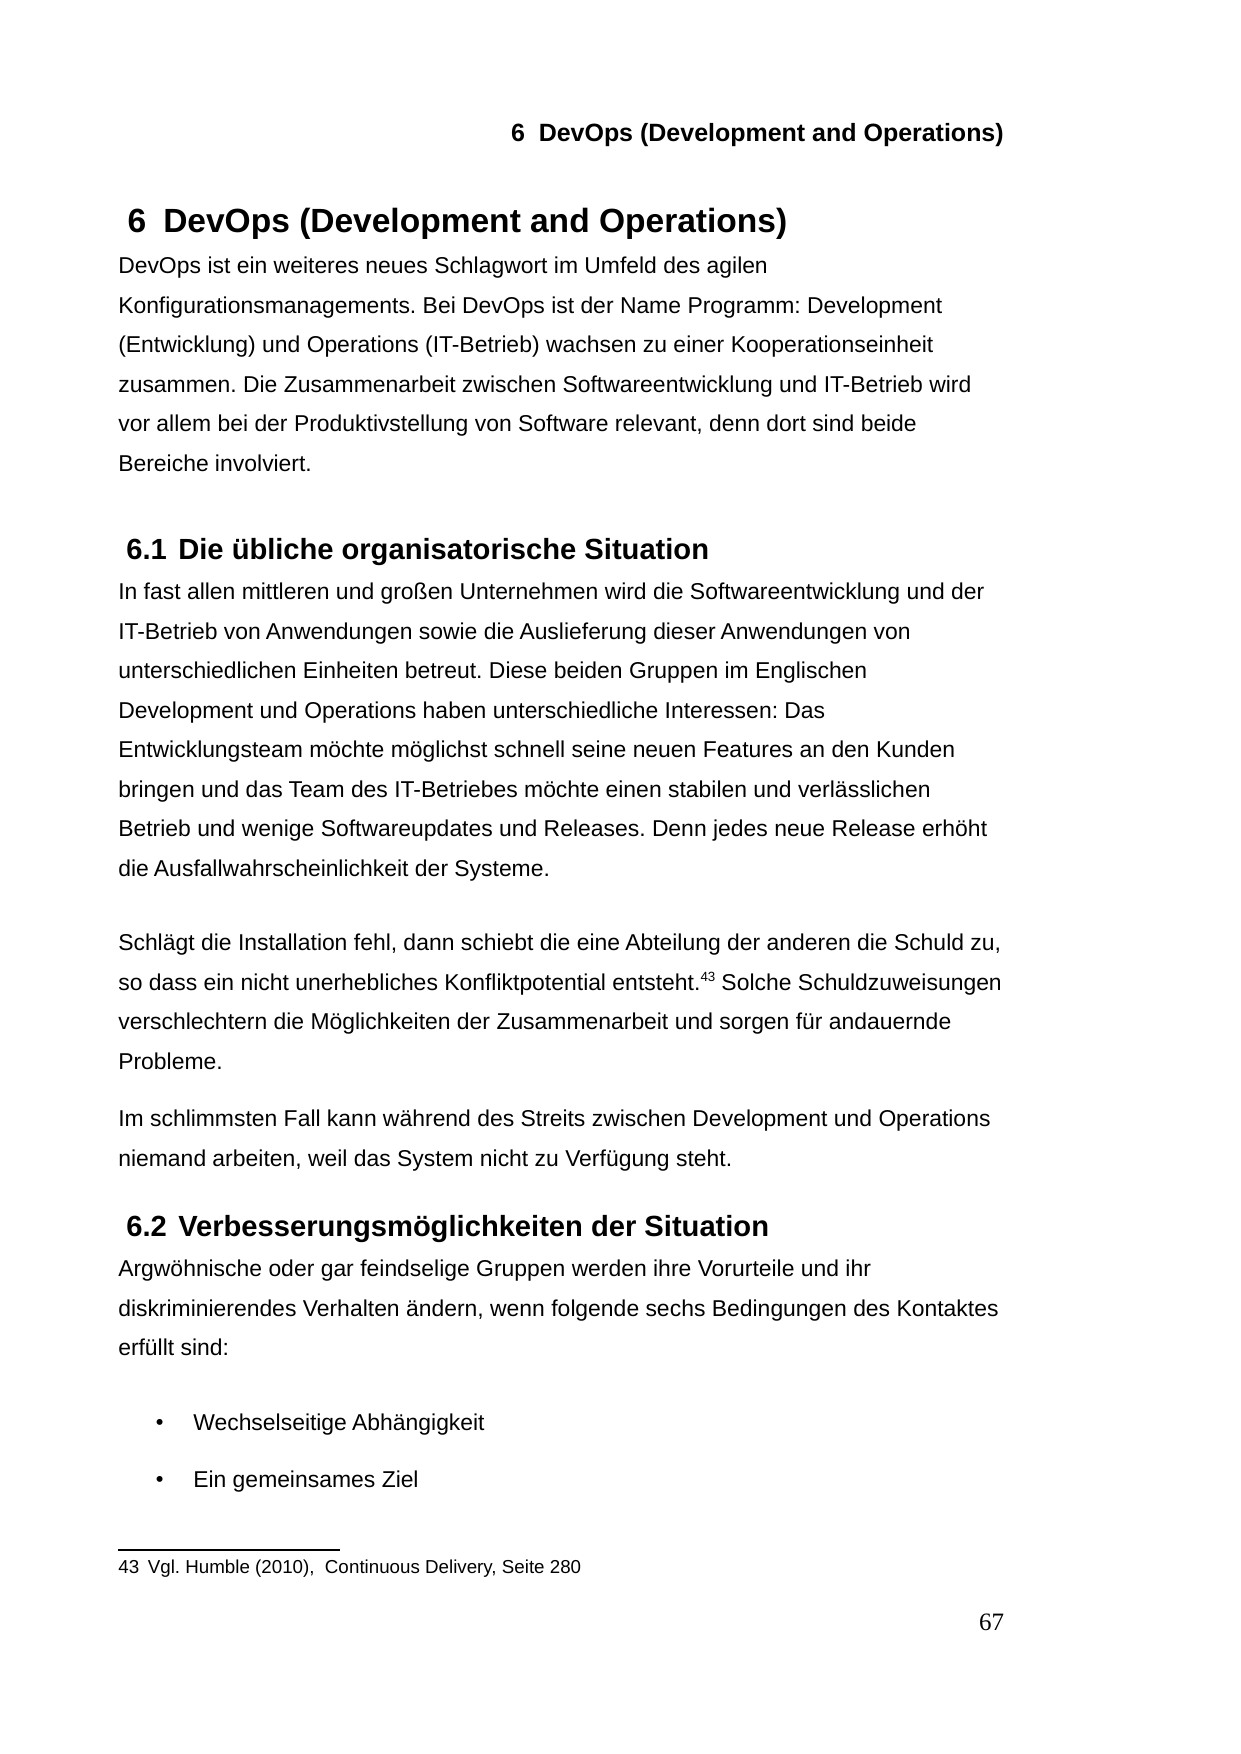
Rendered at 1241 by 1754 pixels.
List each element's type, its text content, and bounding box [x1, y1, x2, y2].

text DevOps ist ein weiteres neues Schlagwort im Umfeld des agilen Konfigurationsmanagements. Bei DevOps ist der Name Programm: Development (Entwicklung) und Operations (IT-Betrieb) wachsen zu einer Kooperationseinheit zusammen. Die Zusammenarbeit zwischen Softwareentwicklung und IT-Betrieb wird vor allem bei der Produktivstellung von Software relevant, denn dort sind beide Bereiche involviert. [118, 252, 1004, 476]
list Wechselseitige Abhängigkeit [156, 1409, 1004, 1435]
list Ein gemeinsames Ziel [156, 1466, 1004, 1492]
text Argwöhnische oder gar feindselige Gruppen werden ihre Vorurteile und ihr diskriminierendes Verhalten ändern, wenn folgende sechs Bedingungen des Kontaktes erfüllt sind: [118, 1255, 1004, 1360]
text Vgl. Humble (2010), Continuous Delivery, Seite 280 [118, 1556, 1004, 1578]
subtitle DevOps (Development and Operations) [118, 201, 1004, 240]
subtitle Verbesserungsmöglichkeiten der Situation [118, 1209, 1004, 1242]
text Im schlimmsten Fall kann während des Streits zwischen Development und Operations niemand arbeiten, weil das System nicht zu Verfügung steht. [118, 1105, 1004, 1171]
text Schlägt die Installation fehl, dann schiebt die eine Abteilung der anderen die Schuld zu, so dass ein nicht unerhebliches Konfliktpotential entsteht. Solche Schuldzuweisungen verschlechtern die Möglichkeiten der Zusammenarbeit und sorgen für andauernde Probleme. [118, 929, 1004, 1074]
subtitle Die übliche organisatorische Situation [118, 532, 1004, 566]
text In fast allen mittleren und großen Unternehmen wird die Softwareentwicklung und der IT-Betrieb von Anwendungen sowie die Auslieferung dieser Anwendungen von unterschiedlichen Einheiten betreut. Diese beiden Gruppen im Englischen Development und Operations haben unterschiedliche Interessen: Das Entwicklungsteam möchte möglichst schnell seine neuen Features an den Kunden bringen und das Team des IT-Betriebes möchte einen stabilen und verlässlichen Betrieb und wenige Softwareupdates und Releases. Denn jedes neue Release erhöht die Ausfallwahrscheinlichkeit der Systeme. [118, 578, 1004, 881]
